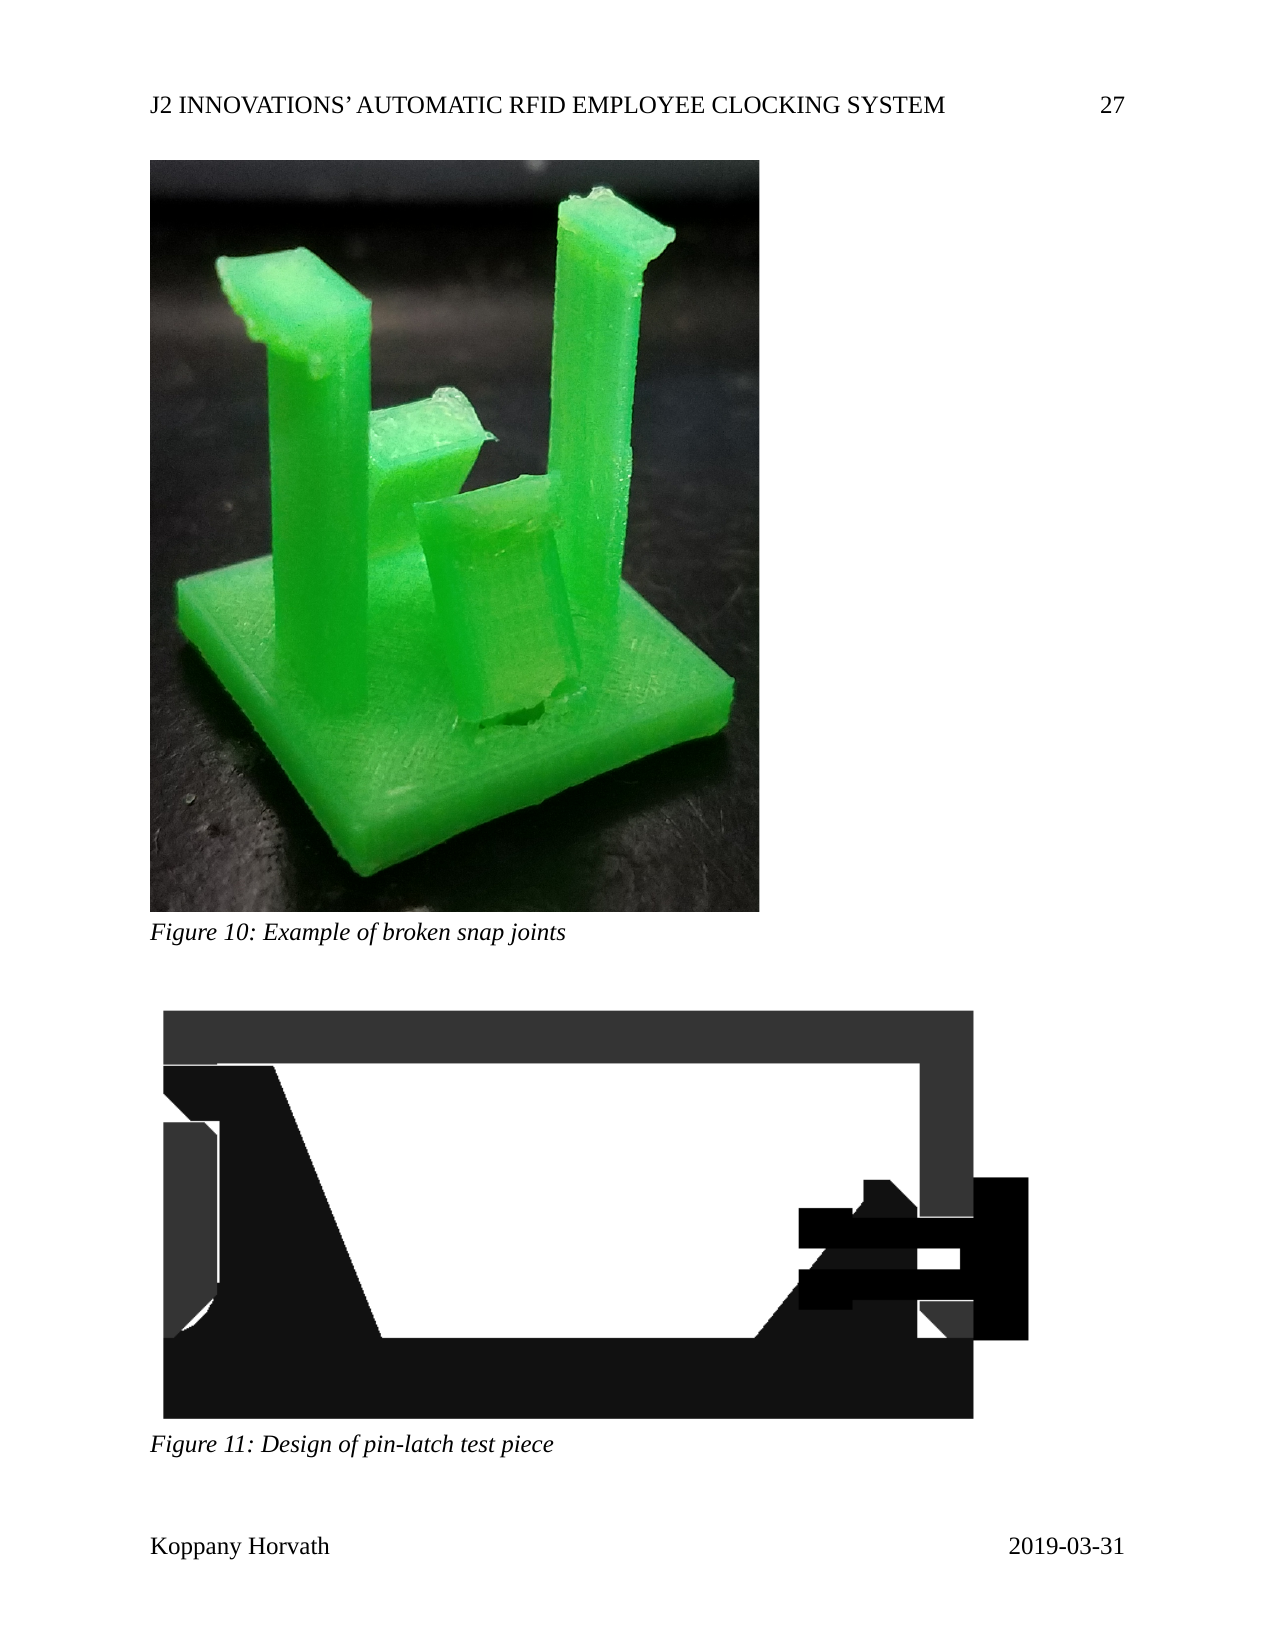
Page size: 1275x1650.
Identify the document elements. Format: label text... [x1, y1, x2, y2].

picture [150, 160, 760, 912]
picture [150, 1002, 1042, 1430]
text Figure 10: Example of broken snap joints [150, 912, 759, 946]
text Figure 11: Design of pin-latch test piece [150, 1430, 1041, 1458]
